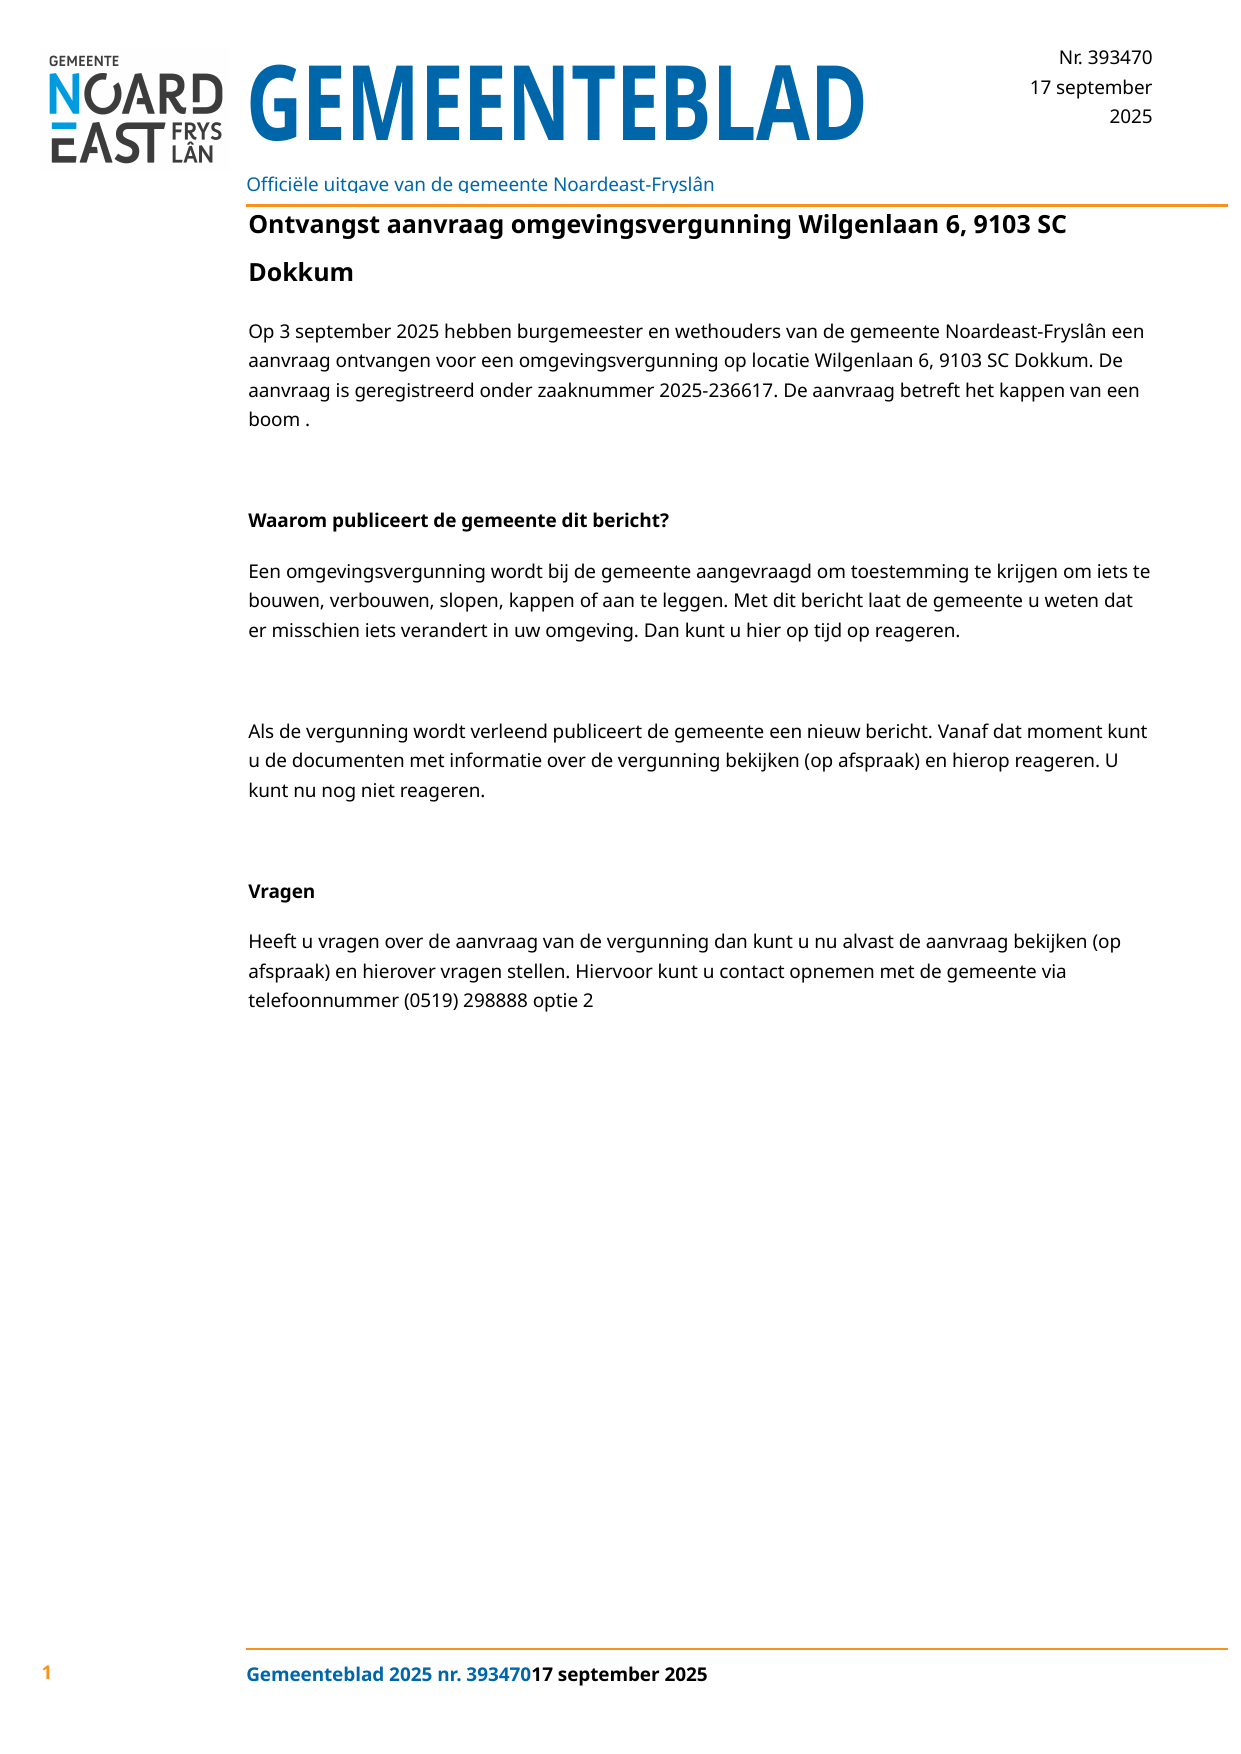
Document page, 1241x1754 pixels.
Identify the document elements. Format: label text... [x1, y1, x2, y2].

text Een omgevingsvergunning wordt bij de gemeente aangevraagd om toestemming te krijgen om iets te bouwen, verbouwen, slopen, kappen of aan te leggen. Met dit bericht laat de gemeente u weten dat er misschien iets verandert in uw omgeving. Dan kunt u hier op tijd op reageren. [248, 558, 1152, 643]
text Als de vergunning wordt verleend publiceert de gemeente een nieuw bericht. Vanaf dat moment kunt u de documenten met informatie over de vergunning bekijken (op afspraak) en hierop reageren. U kunt nu nog niet reageren. [248, 718, 1152, 803]
picture [41, 47, 231, 172]
text Waarom publiceert de gemeente dit bericht? [248, 507, 1152, 533]
text Heeft u vragen over de aanvraag van de vergunning dan kunt u nu alvast de aanvraag bekijken (op afspraak) en hierover vragen stellen. Hiervoor kunt u contact opnemen met de gemeente via telefoonnummer (0519) 298888 optie 2 [248, 928, 1152, 1013]
text Vragen [248, 878, 1152, 904]
text Ontvangst aanvraag omgevingsvergunning Wilgenlaan 6, 9103 SC Dokkum [248, 207, 1152, 288]
text Op 3 september 2025 hebben burgemeester en wethouders van de gemeente Noardeast-Fryslân een aanvraag ontvangen voor een omgevingsvergunning op locatie Wilgenlaan 6, 9103 SC Dokkum. De aanvraag is geregistreerd onder zaaknummer 2025-236617. De aanvraag betreft het kappen van een boom . [248, 318, 1152, 432]
